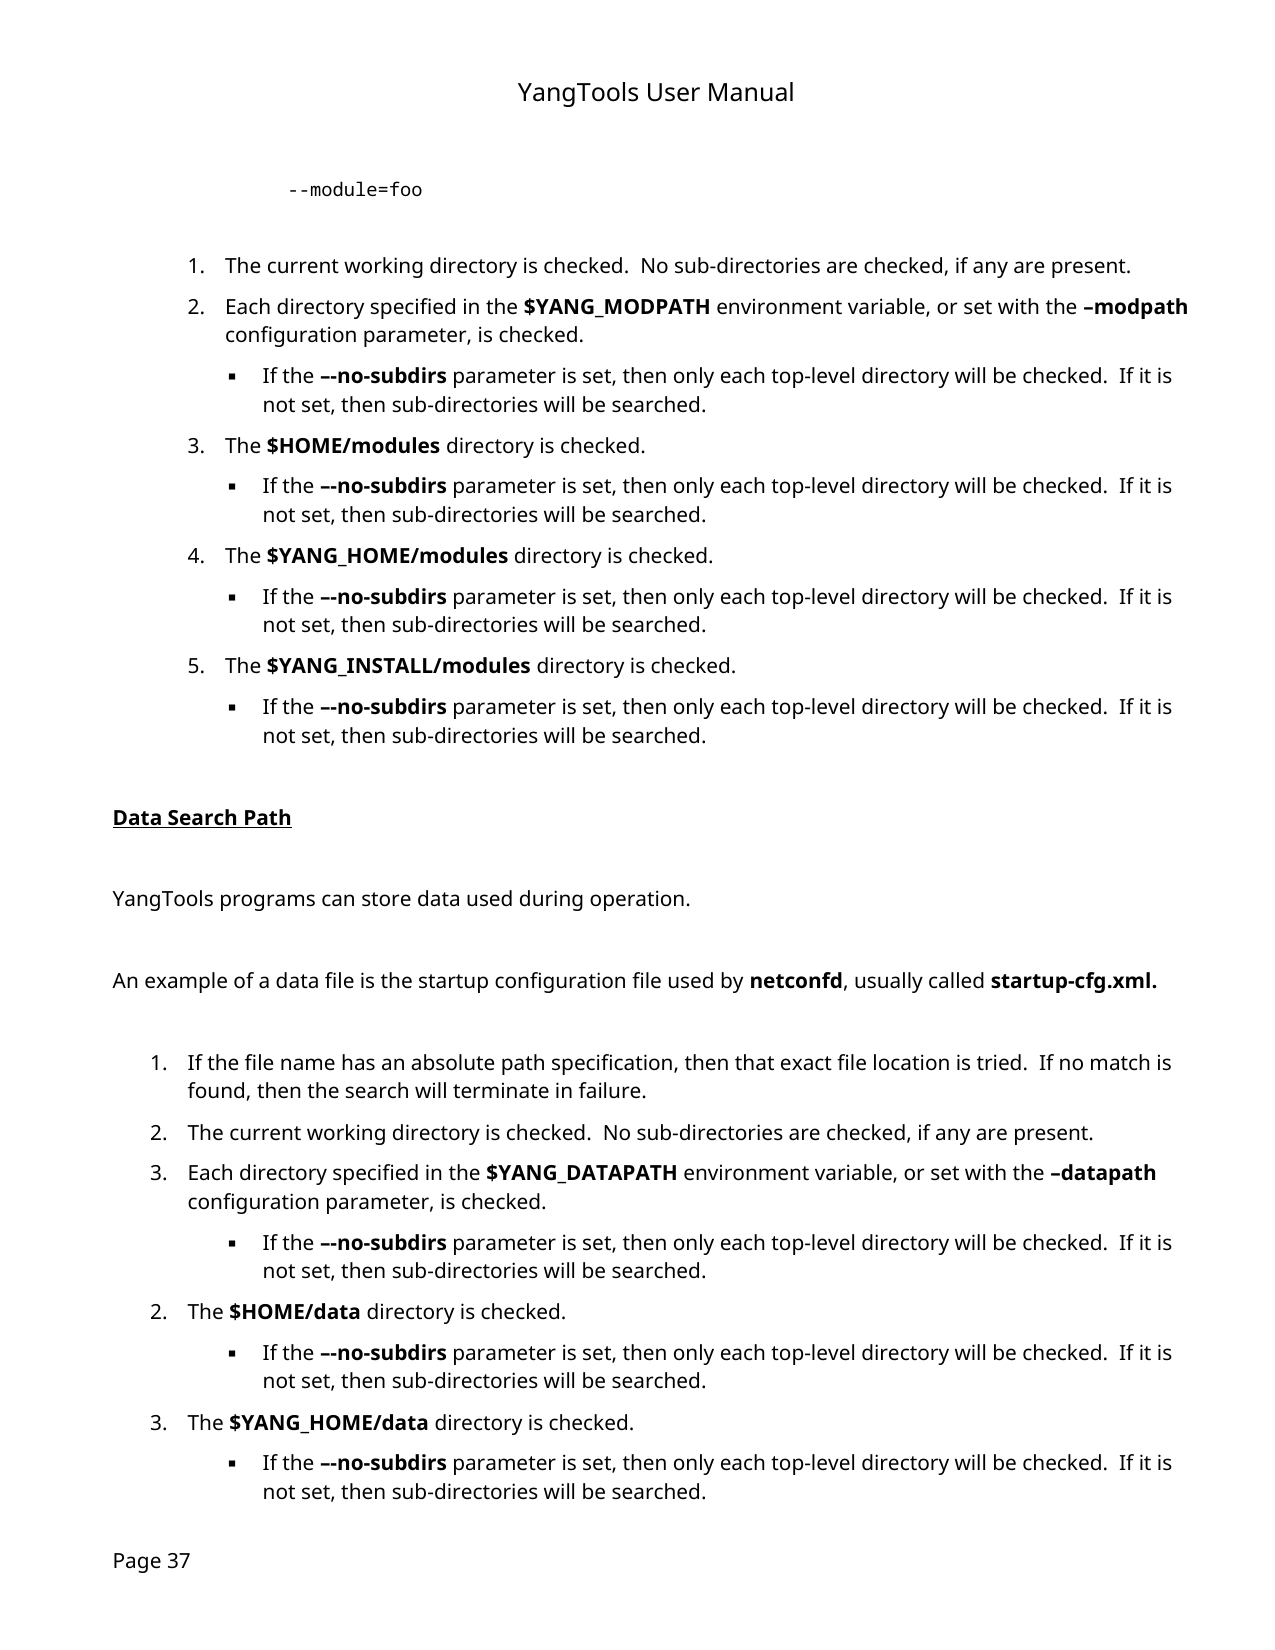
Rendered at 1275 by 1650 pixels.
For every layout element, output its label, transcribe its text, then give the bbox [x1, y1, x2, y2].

list The $HOME/modules directory is checked. [187, 431, 1200, 459]
list If the file name has an absolute path specification, then that exact file location is tried. If no match is found, then the search will terminate in failure. [150, 1048, 1200, 1105]
list The $YANG_HOME/data directory is checked. [150, 1408, 1200, 1436]
list If the –-no-subdirs parameter is set, then only each top-level directory will be checked. If it is not set, then sub-directories will be searched. [225, 1448, 1200, 1505]
list The $HOME/data directory is checked. [150, 1297, 1200, 1326]
text --module=foo [139, 176, 1200, 202]
list If the –-no-subdirs parameter is set, then only each top-level directory will be checked. If it is not set, then sub-directories will be searched. [225, 472, 1200, 528]
list If the –-no-subdirs parameter is set, then only each top-level directory will be checked. If it is not set, then sub-directories will be searched. [225, 1338, 1200, 1395]
text YangTools programs can store data used during operation. [112, 884, 1200, 913]
list The current working directory is checked. No sub-directories are checked, if any are present. [150, 1118, 1200, 1146]
list If the –-no-subdirs parameter is set, then only each top-level directory will be checked. If it is not set, then sub-directories will be searched. [225, 582, 1200, 639]
text Data Search Path [112, 803, 1200, 831]
list Each directory specified in the $YANG_MODPATH environment variable, or set with the –modpath configuration parameter, is checked. [187, 292, 1200, 349]
list If the –-no-subdirs parameter is set, then only each top-level directory will be checked. If it is not set, then sub-directories will be searched. [225, 1228, 1200, 1285]
text An example of a data file is the startup configuration file used by netconfd, usually called startup-cfg.xml. [112, 966, 1200, 995]
list If the –-no-subdirs parameter is set, then only each top-level directory will be checked. If it is not set, then sub-directories will be searched. [225, 692, 1200, 749]
list The $YANG_INSTALL/modules directory is checked. [187, 651, 1200, 680]
list Each directory specified in the $YANG_DATAPATH environment variable, or set with the –datapath configuration parameter, is checked. [150, 1158, 1200, 1215]
list The $YANG_HOME/modules directory is checked. [187, 541, 1200, 569]
list If the –-no-subdirs parameter is set, then only each top-level directory will be checked. If it is not set, then sub-directories will be searched. [225, 361, 1200, 418]
list The current working directory is checked. No sub-directories are checked, if any are present. [187, 251, 1200, 279]
